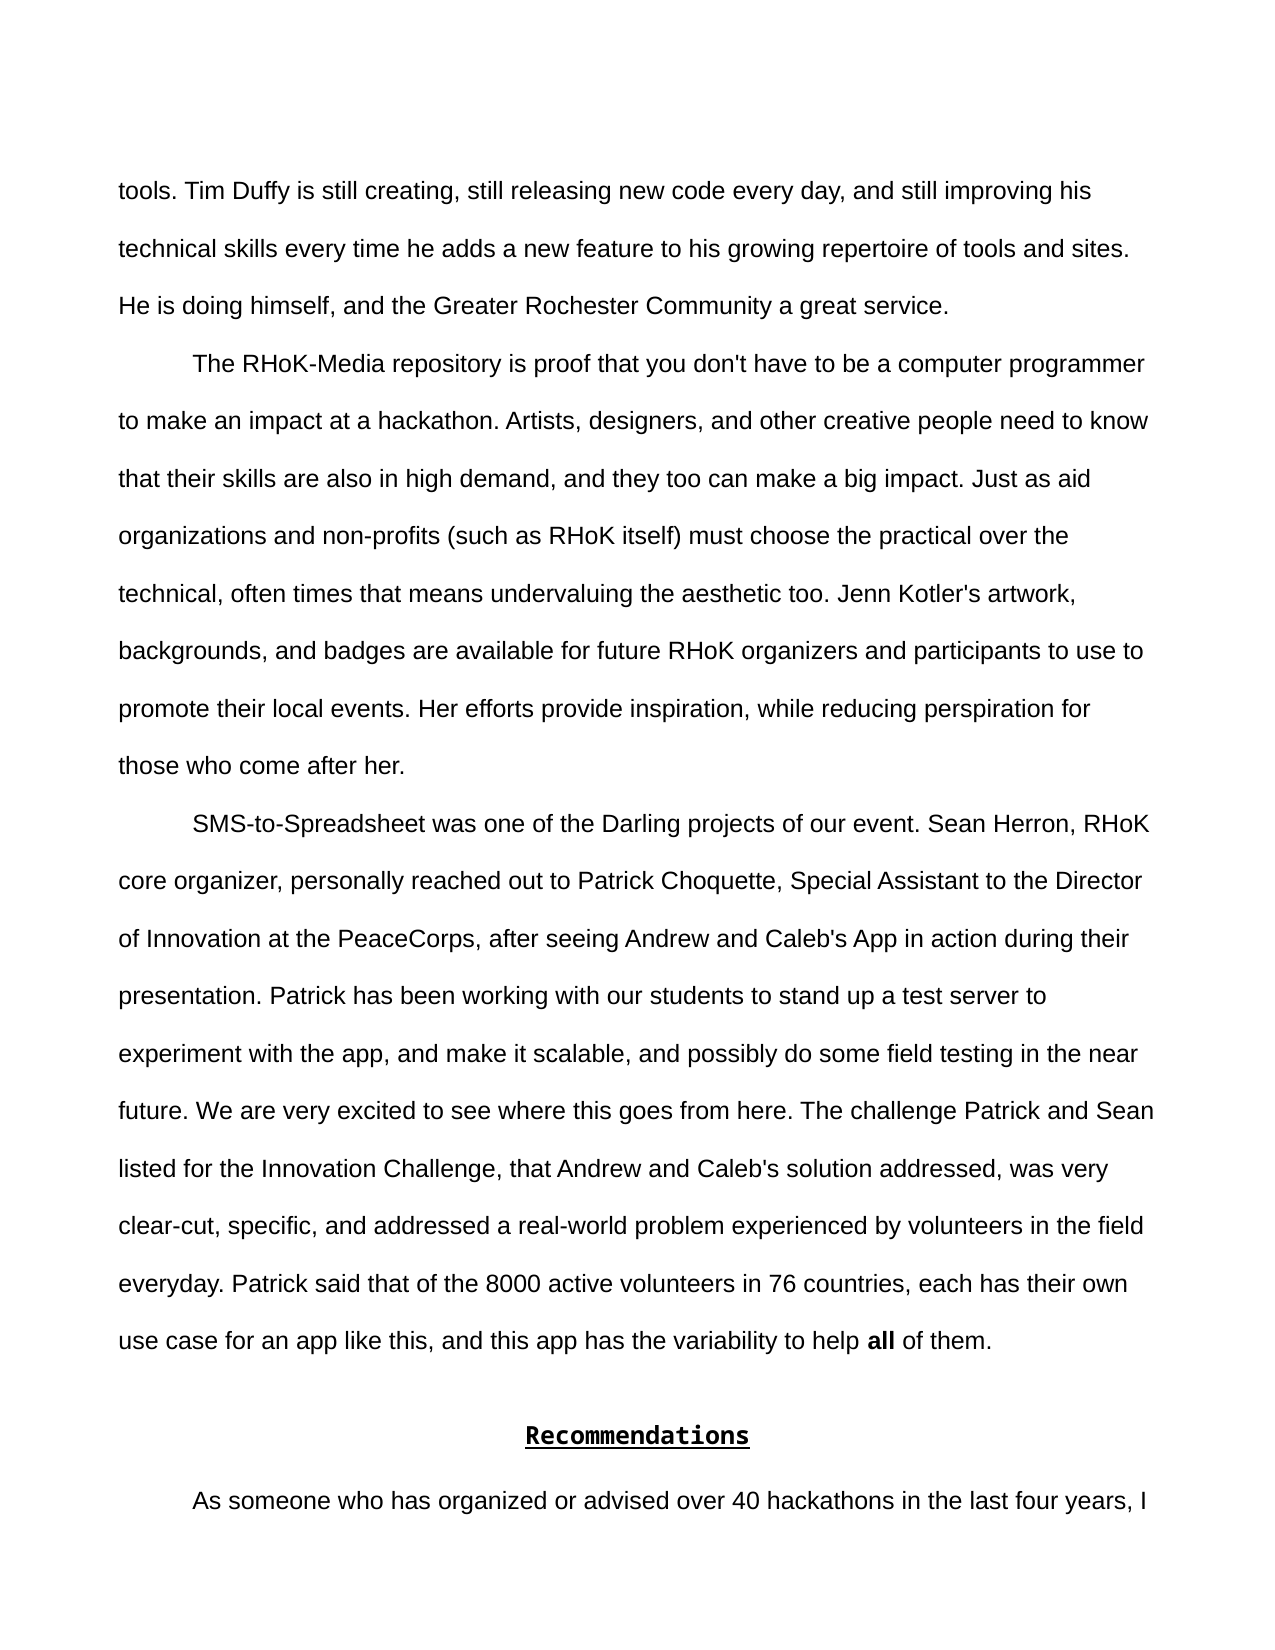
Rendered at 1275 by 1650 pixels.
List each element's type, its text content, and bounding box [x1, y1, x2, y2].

text Recommendations [118, 1418, 1157, 1452]
text tools. Tim Duffy is still creating, still releasing new code every day, and still improving his technical skills every time he adds a new feature to his growing repertoire of tools and sites. He is doing himself, and the Greater Rochester Community a great service. [118, 176, 1157, 320]
text SMS-to-Spreadsheet was one of the Darling projects of our event. Sean Herron, RHoK core organizer, personally reached out to Patrick Choquette, Special Assistant to the Director of Innovation at the PeaceCorps, after seeing Andrew and Caleb's App in action during their presentation. Patrick has been working with our students to stand up a test server to experiment with the app, and make it scalable, and possibly do some field testing in the near future. We are very excited to see where this goes from here. The challenge Patrick and Sean listed for the Innovation Challenge, that Andrew and Caleb's solution addressed, was very clear-cut, specific, and addressed a real-world problem experienced by volunteers in the field everyday. Patrick said that of the 8000 active volunteers in 76 countries, each has their own use case for an app like this, and this app has the variability to help all of them. [118, 809, 1157, 1355]
text The RHoK-Media repository is proof that you don't have to be a computer programmer to make an impact at a hackathon. Artists, designers, and other creative people need to know that their skills are also in high demand, and they too can make a big impact. Just as aid organizations and non-profits (such as RHoK itself) must choose the practical over the technical, often times that means undervaluing the aesthetic too. Jenn Kotler's artwork, backgrounds, and badges are available for future RHoK organizers and participants to use to promote their local events. Her efforts provide inspiration, while reducing perspiration for those who come after her. [118, 349, 1157, 780]
text As someone who has organized or advised over 40 hackathons in the last four years, I [118, 1486, 1157, 1515]
